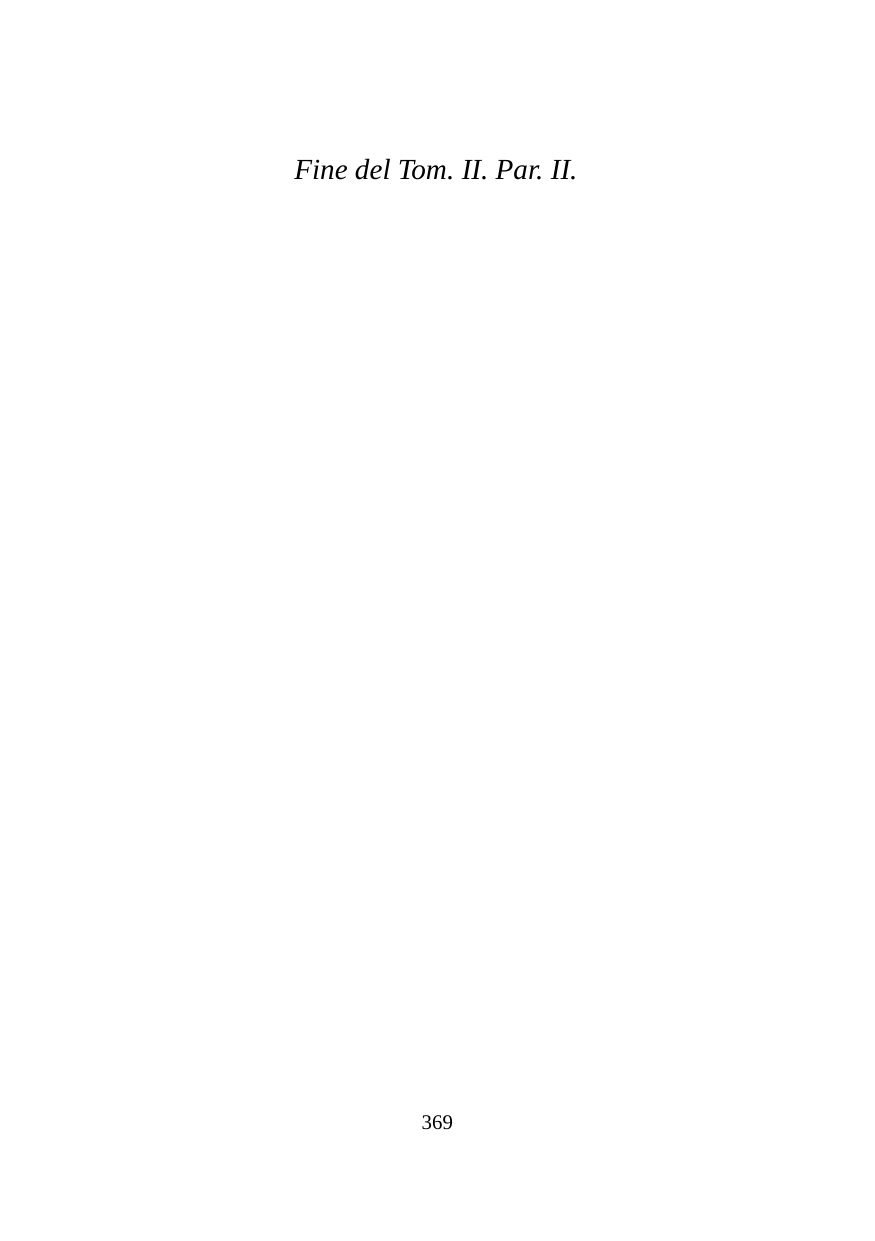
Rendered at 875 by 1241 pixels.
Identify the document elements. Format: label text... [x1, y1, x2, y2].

text Fine del Tom. II. Par. II. [106, 152, 768, 186]
